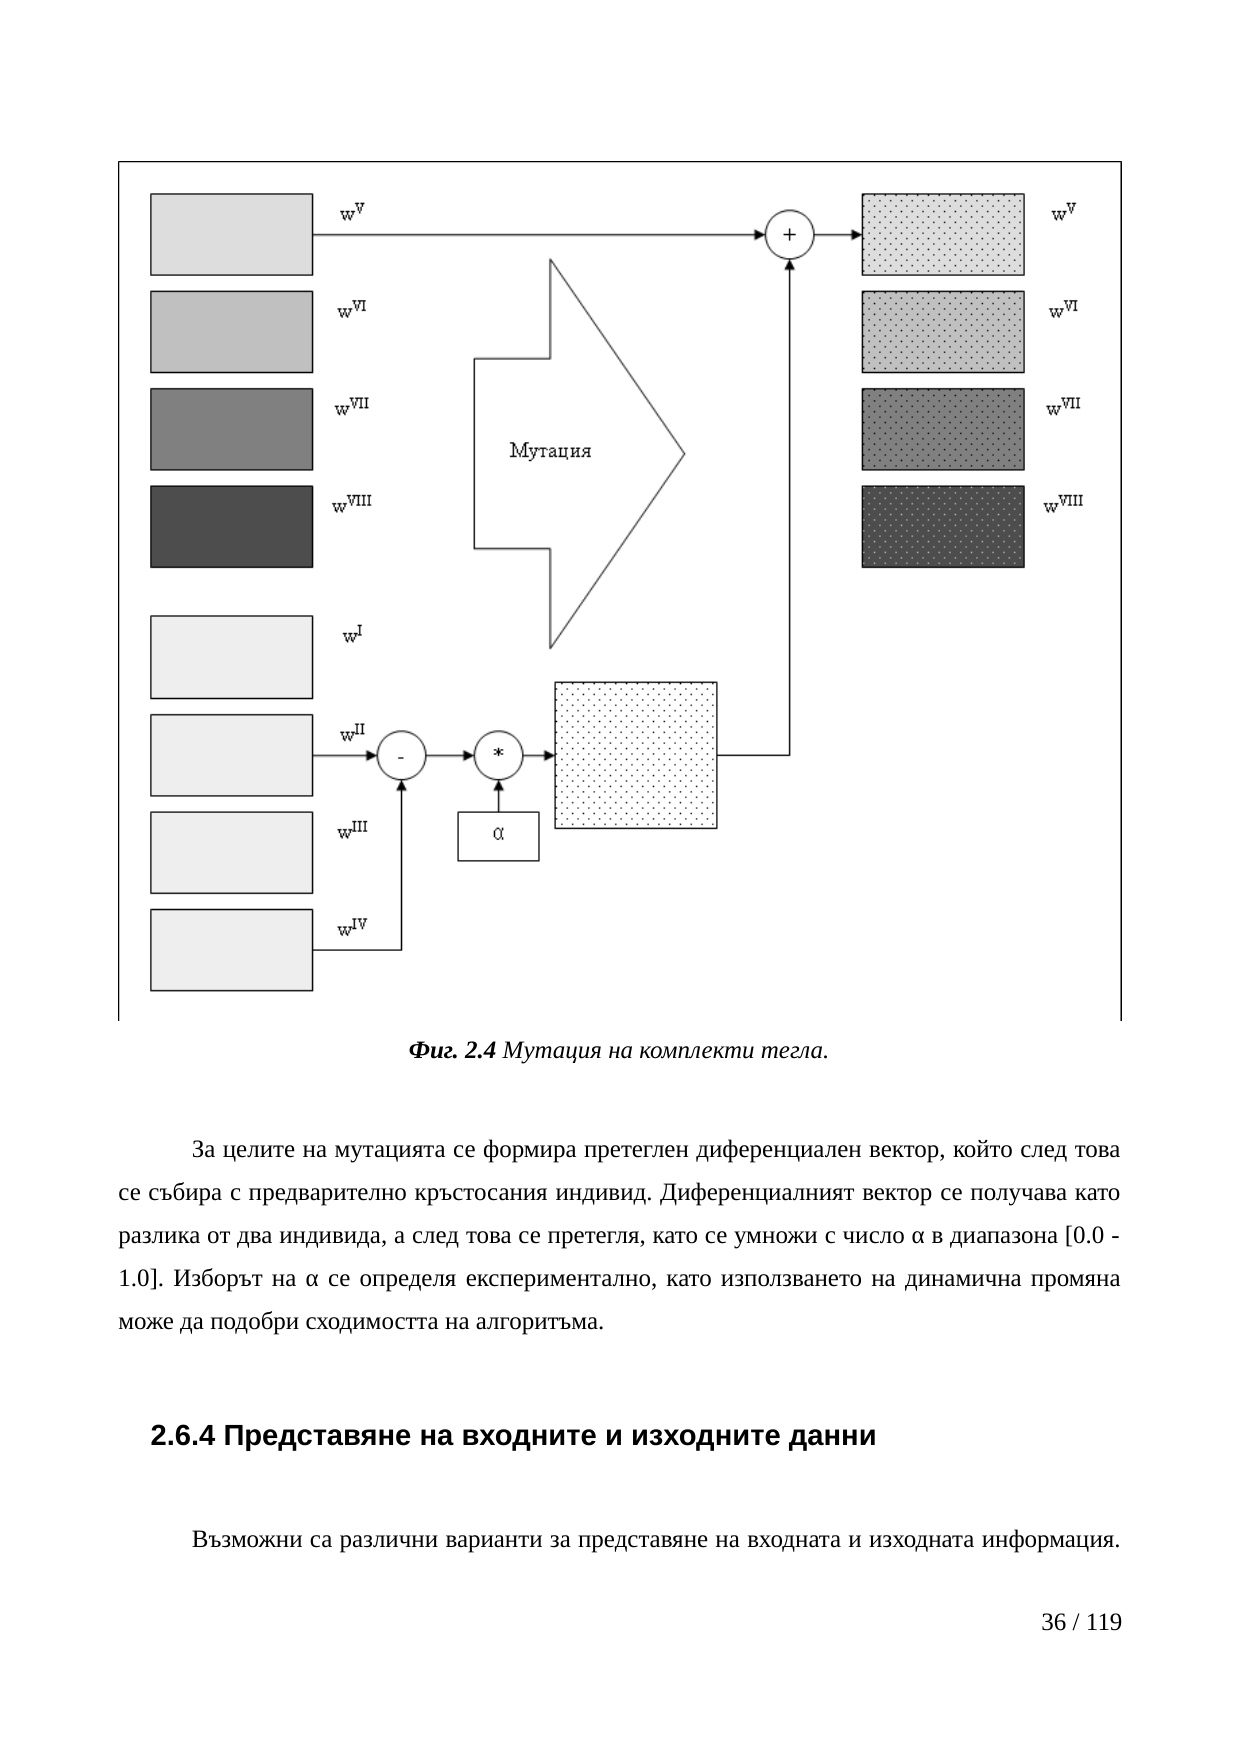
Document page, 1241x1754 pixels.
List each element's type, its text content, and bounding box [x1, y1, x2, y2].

text Фиг. 2.4 Мутация на комплекти тегла. [118, 1021, 1122, 1064]
text За целите на мутацията се формира претеглен диференциален вектор, който след това се събира с предварително кръстосания индивид. Диференциалният вектор се получава като разлика от два индивида, а след това се претегля, като се умножи с число α в диапазона [0.0 - 1.0]. Изборът на α се определя експериментално, като използването на динамична промяна може да подобри сходимостта на алгоритъма. [118, 1134, 1122, 1335]
text Възможни са различни варианти за представяне на входната и изходната информация. [118, 1524, 1122, 1552]
subtitle 2.6.4 Представяне на входните и изходните данни [118, 1418, 1122, 1451]
